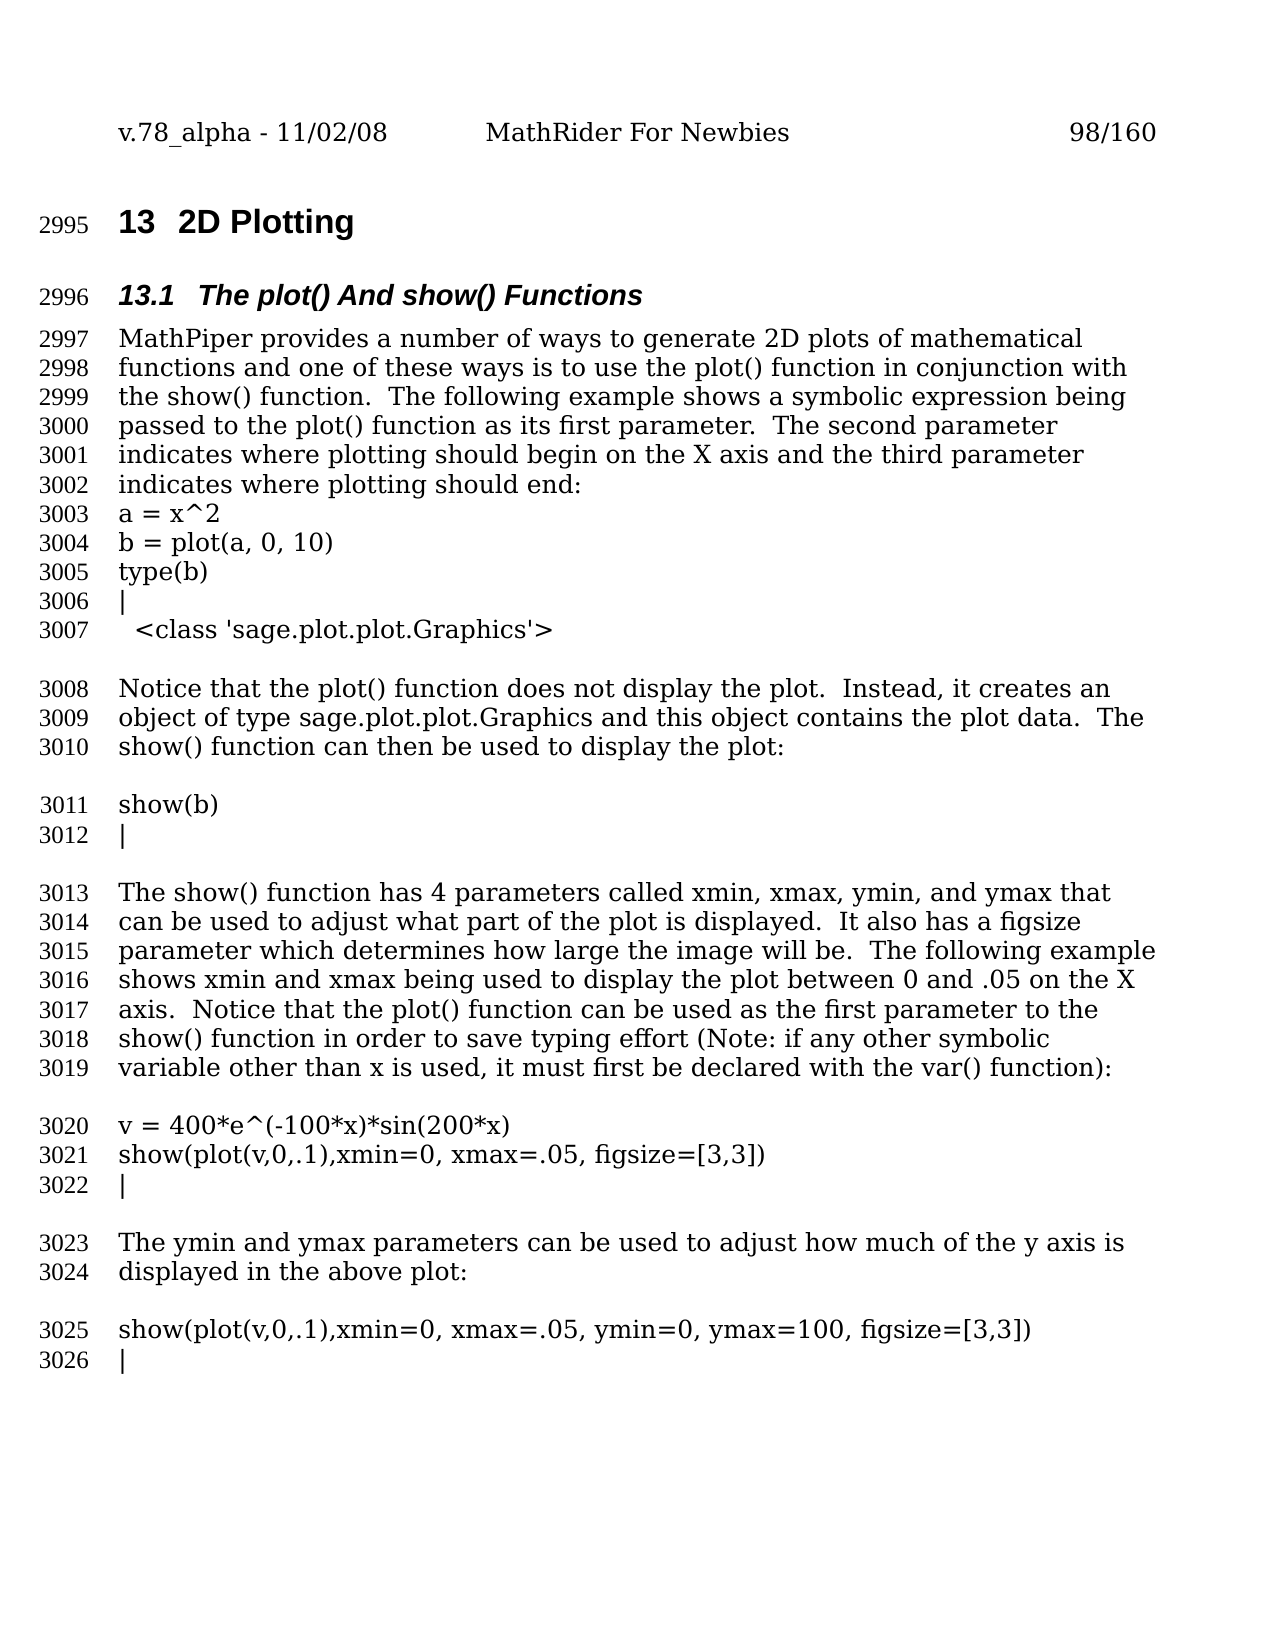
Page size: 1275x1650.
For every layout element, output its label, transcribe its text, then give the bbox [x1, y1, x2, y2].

text MathPiper provides a number of ways to generate 2D plots of mathematical functions and one of these ways is to use the plot() function in conjunction with the show() function. The following example shows a symbolic expression being passed to the plot() function as its first parameter. The second parameter indicates where plotting should begin on the X axis and the third parameter indicates where plotting should end: [118, 324, 1157, 499]
text v = 400*e^(-100*x)*sin(200*x) [118, 1111, 1157, 1141]
subtitle 2D Plotting [118, 202, 1157, 240]
text show(b) [118, 791, 1157, 820]
text | [118, 586, 1157, 616]
text The ymin and ymax parameters can be used to adjust how much of the y axis is displayed in the above plot: [118, 1228, 1157, 1286]
text Notice that the plot() function does not display the plot. Instead, it creates an object of type sage.plot.plot.Graphics and this object contains the plot data. The show() function can then be used to display the plot: [118, 674, 1157, 761]
text show(plot(v,0,.1),xmin=0, xmax=.05, ymin=0, ymax=100, figsize=[3,3]) [118, 1316, 1157, 1345]
text show(plot(v,0,.1),xmin=0, xmax=.05, figsize=[3,3]) [118, 1141, 1157, 1170]
text The show() function has 4 parameters called xmin, xmax, ymin, and ymax that can be used to adjust what part of the plot is displayed. It also has a figsize parameter which determines how large the image will be. The following example shows xmin and xmax being used to display the plot between 0 and .05 on the X axis. Notice that the plot() function can be used as the first parameter to the show() function in order to save typing effort (Note: if any other symbolic variable other than x is used, it must first be declared with the var() function): [118, 878, 1157, 1082]
text <class 'sage.plot.plot.Graphics'> [118, 616, 1157, 645]
text a = x^2 [118, 499, 1157, 528]
text | [118, 1345, 1157, 1374]
text b = plot(a, 0, 10) [118, 528, 1157, 557]
subtitle The plot() And show() Functions [118, 278, 1157, 311]
text | [118, 1170, 1157, 1199]
text | [118, 820, 1157, 849]
text type(b) [118, 557, 1157, 586]
